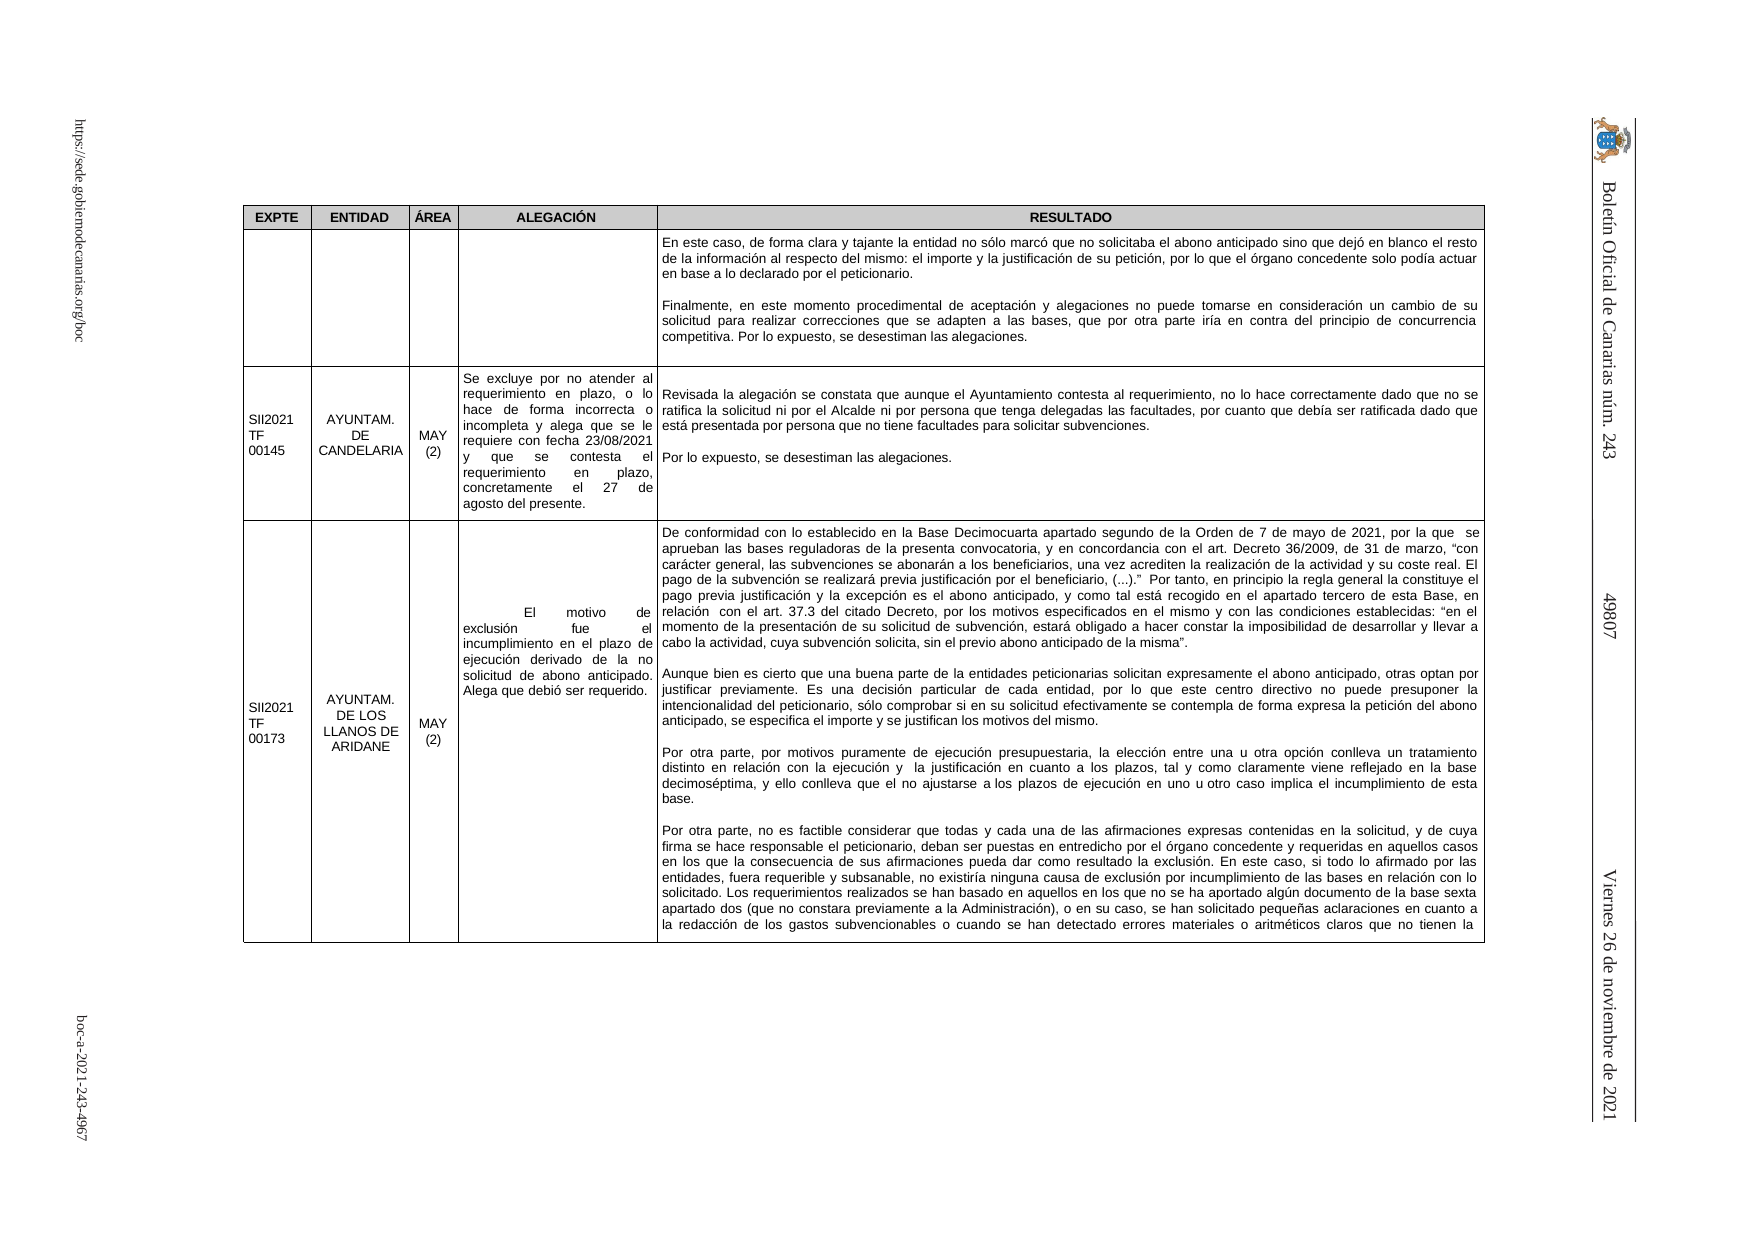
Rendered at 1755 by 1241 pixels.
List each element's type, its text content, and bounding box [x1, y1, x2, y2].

table_header ÁREA [410, 206, 458, 229]
table_header RESULTADO [658, 206, 1484, 229]
text https://sede.gobiernodecanarias.org/boc [72, 119, 89, 352]
table_cell MAY (2) [410, 521, 458, 942]
table_header ENTIDAD [312, 206, 409, 229]
table_cell [244, 230, 311, 366]
text Viernes 26 de noviembre de 2021 [1600, 869, 1621, 1124]
table_cell [312, 230, 409, 366]
table_cell SII2021 TF 00145 [244, 367, 311, 520]
table_cell AYUNTAM. DE CANDELARIA [312, 367, 409, 520]
table_header EXPTE [244, 206, 311, 229]
table_cell Se excluye por no atender al requerimiento en plazo, o lo hace de forma incorrecta o incompleta y alega que se le requiere con fecha 23/08/2021 y que se contesta el requerimiento en plazo, concretamente el 27 de agosto del presente. [459, 367, 657, 520]
table_cell SII2021 TF 00173 [244, 521, 311, 942]
table_cell Revisada la alegación se constata que aunque el Ayuntamiento contesta al requerimiento, no lo hace correctamente dado que no se ratifica la solicitud ni por el Alcalde ni por persona que tenga delegadas las facultades, por cuanto que debía ser ratificada dado que está presentada por persona que no tiene facultades para solicitar subvenciones. Por lo expuesto, se desestiman las alegaciones. [658, 367, 1484, 520]
table_header ALEGACIÓN [459, 206, 657, 229]
table_cell En este caso, de forma clara y tajante la entidad no sólo marcó que no solicitaba el abono anticipado sino que dejó en blanco el resto de la información al respecto del mismo: el importe y la justificación de su petición, por lo que el órgano concedente solo podía actuar en base a lo declarado por el peticionario. Finalmente, en este momento procedimental de aceptación y alegaciones no puede tomarse en consideración un cambio de su solicitud para realizar correcciones que se adapten a las bases, que por otra parte iría en contra del principio de concurrencia competitiva. Por lo expuesto, se desestiman las alegaciones. [658, 230, 1484, 366]
table_cell El motivo de exclusión fue el incumplimiento en el plazo de ejecución derivado de la no solicitud de abono anticipado. Alega que debió ser requerido. [459, 521, 657, 942]
text Boletín Oficial de Canarias núm. 243 [1599, 181, 1621, 462]
table_cell MAY (2) [410, 367, 458, 520]
table_cell [410, 230, 458, 366]
text 49807 [1600, 593, 1621, 642]
table_cell [459, 230, 657, 366]
table_cell De conformidad con lo establecido en la Base Decimocuarta apartado segundo de la Orden de 7 de mayo de 2021, por la que se aprueban las bases reguladoras de la presenta convocatoria, y en concordancia con el art. Decreto 36/2009, de 31 de marzo, “con carácter general, las subvenciones se abonarán a los beneficiarios, una vez acrediten la realización de la actividad y su coste real. El pago de la subvención se realizará previa justificación por el beneficiario, (...).” Por tanto, en principio la regla general la constituye el pago previa justificación y la excepción es el abono anticipado, y como tal está recogido en el apartado tercero de esta Base, en relación con el art. 37.3 del citado Decreto, por los motivos especificados en el mismo y con las condiciones establecidas: “en el momento de la presentación de su solicitud de subvención, estará obligado a hacer constar la imposibilidad de desarrollar y llevar a cabo la actividad, cuya subvención solicita, sin el previo abono anticipado de la misma”. Aunque bien es cierto que una buena parte de la entidades peticionarias solicitan expresamente el abono anticipado, otras optan por justificar previamente. Es una decisión particular de cada entidad, por lo que este centro directivo no puede presuponer la intencionalidad del peticionario, sólo comprobar si en su solicitud efectivamente se contempla de forma expresa la petición del abono anticipado, se especifica el importe y se justifican los motivos del mismo. Por otra parte, por motivos puramente de ejecución presupuestaria, la elección entre una u otra opción conlleva un tratamiento distinto en relación con la ejecución y la justificación en cuanto a los plazos, tal y como claramente viene reflejado en la base decimoséptima, y ello conlleva que el no ajustarse a los plazos de ejecución en uno u otro caso implica el incumplimiento de esta base. Por otra parte, no es factible considerar que todas y cada una de las afirmaciones expresas contenidas en la solicitud, y de cuya firma se hace responsable el peticionario, deban ser puestas en entredicho por el órgano concedente y requeridas en aquellos casos en los que la consecuencia de sus afirmaciones pueda dar como resultado la exclusión. En este caso, si todo lo afirmado por las entidades, fuera requerible y subsanable, no existiría ninguna causa de exclusión por incumplimiento de las bases en relación con lo solicitado. Los requerimientos realizados se han basado en aquellos en los que no se ha aportado algún documento de la base sexta apartado dos (que no constara previamente a la Administración), o en su caso, se han solicitado pequeñas aclaraciones en cuanto a la redacción de los gastos subvencionables o cuando se han detectado errores materiales o aritméticos claros que no tienen la [658, 521, 1484, 942]
text boc-a-2021-243-4967 [74, 1016, 91, 1145]
table_cell AYUNTAM. DE LOS LLANOS DE ARIDANE [312, 521, 409, 942]
